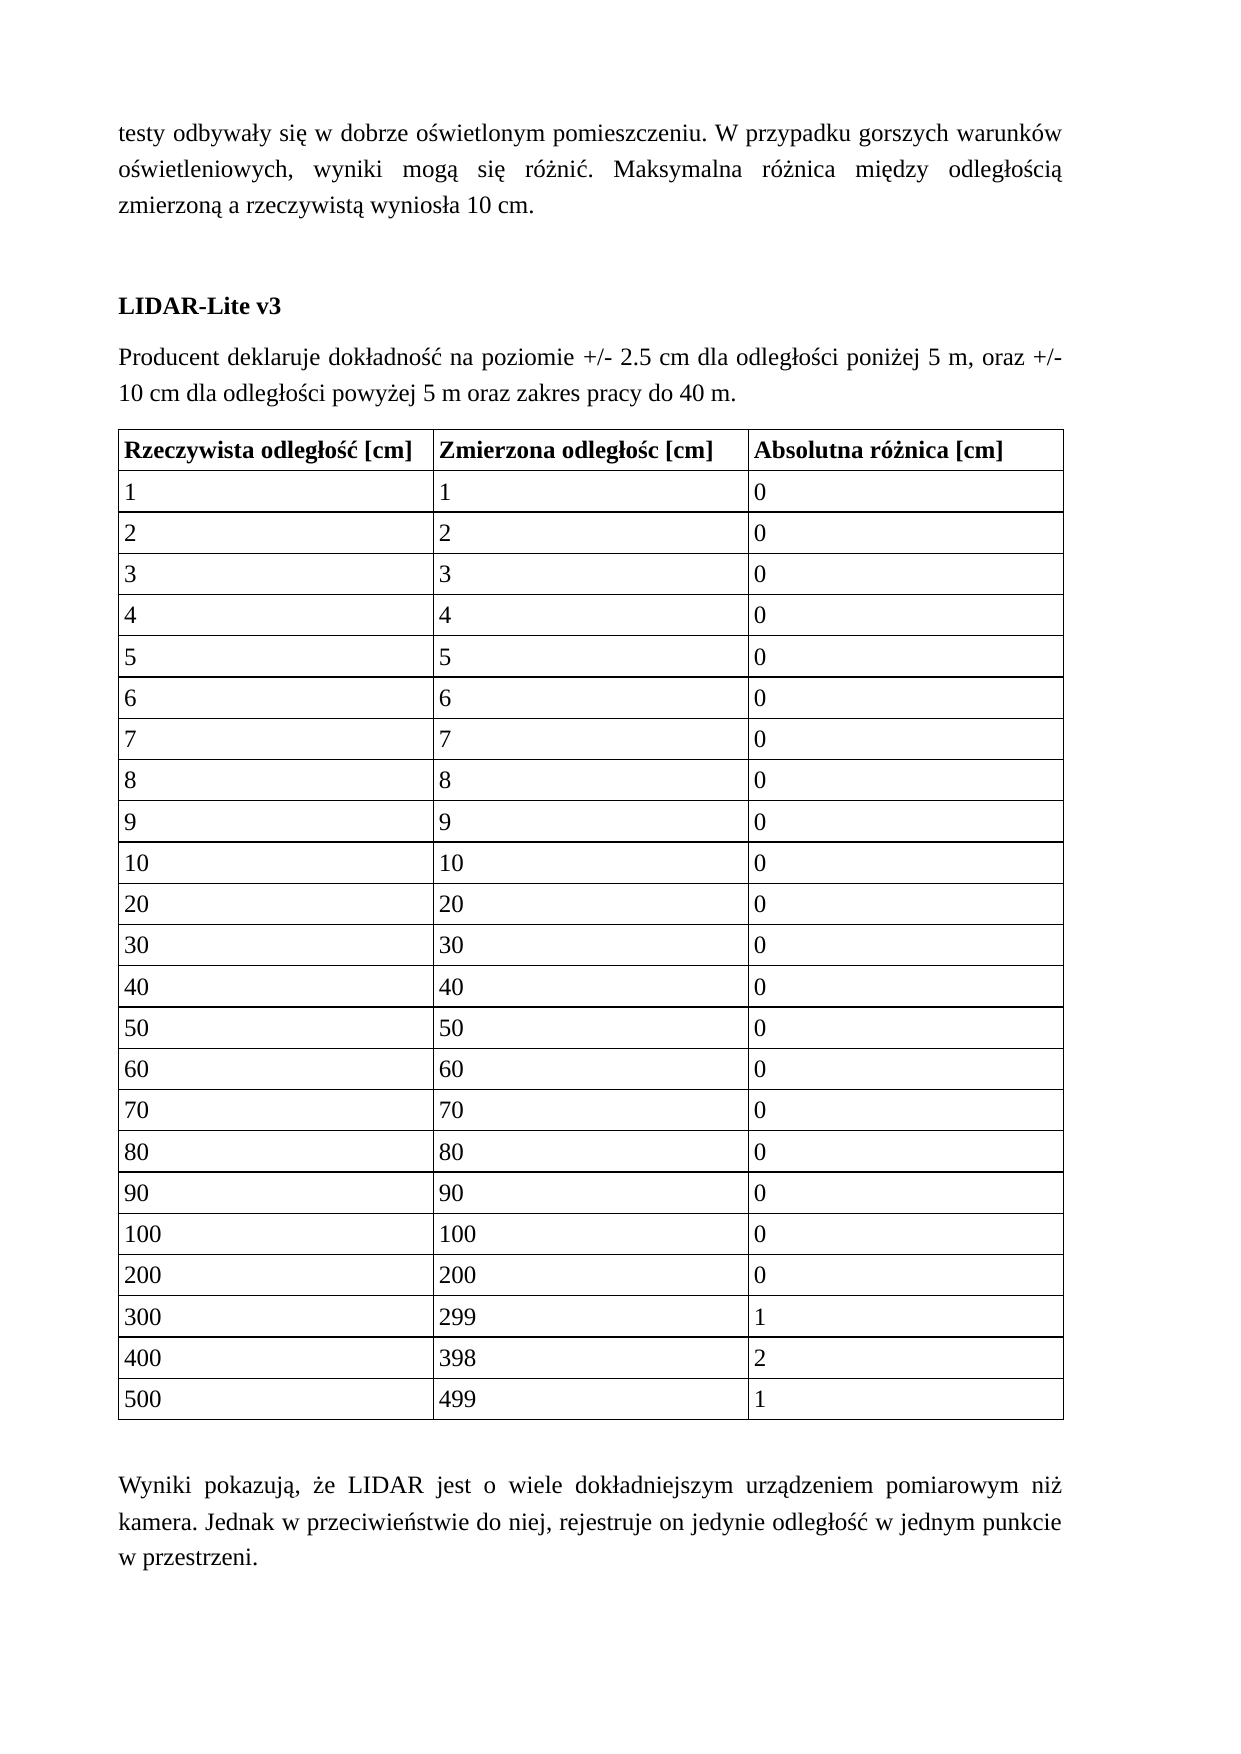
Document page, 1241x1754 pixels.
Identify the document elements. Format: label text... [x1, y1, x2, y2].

text LIDAR-Lite v3 [118, 291, 1063, 320]
table_cell 7 [119, 719, 433, 759]
table_cell 0 [749, 471, 1063, 511]
table_cell 100 [119, 1214, 433, 1254]
table_cell 70 [119, 1090, 433, 1130]
table_cell 398 [434, 1338, 748, 1378]
table_cell 40 [434, 966, 748, 1006]
table_cell 0 [749, 966, 1063, 1006]
table_cell 0 [749, 1049, 1063, 1089]
table_cell 60 [434, 1049, 748, 1089]
table_cell 30 [434, 925, 748, 965]
table_cell 8 [434, 760, 748, 800]
table_cell 1 [119, 471, 433, 511]
table_cell 0 [749, 636, 1063, 676]
table_cell 80 [434, 1131, 748, 1171]
table_cell 0 [749, 925, 1063, 965]
table_cell 8 [119, 760, 433, 800]
table_cell 90 [119, 1173, 433, 1213]
table_cell 0 [749, 1255, 1063, 1295]
text Wyniki pokazują, że LIDAR jest o wiele dokładniejszym urządzeniem pomiarowym niż kamera. Jednak w przeciwieństwie do niej, rejestruje on jedynie odległość w jednym punkcie w przestrzeni. [118, 1471, 1063, 1571]
table_cell 299 [434, 1296, 748, 1336]
table_cell 10 [119, 843, 433, 883]
table_cell 7 [434, 719, 748, 759]
table_cell 0 [749, 760, 1063, 800]
table_cell 0 [749, 1131, 1063, 1171]
table_cell 2 [119, 513, 433, 553]
table_cell 50 [434, 1008, 748, 1048]
table_cell 0 [749, 595, 1063, 635]
table_header Absolutna różnica [cm] [749, 430, 1063, 470]
table_cell 100 [434, 1214, 748, 1254]
table_cell 9 [119, 801, 433, 841]
table_cell 4 [119, 595, 433, 635]
table_cell 6 [434, 678, 748, 718]
table_cell 20 [119, 884, 433, 924]
table_cell 3 [434, 554, 748, 594]
text testy odbywały się w dobrze oświetlonym pomieszczeniu. W przypadku gorszych warunków oświetleniowych, wyniki mogą się różnić. Maksymalna różnica między odległością zmierzoną a rzeczywistą wyniosła 10 cm. [118, 118, 1063, 219]
table_cell 0 [749, 1008, 1063, 1048]
table_cell 300 [119, 1296, 433, 1336]
table_cell 0 [749, 1214, 1063, 1254]
table_cell 0 [749, 554, 1063, 594]
table_cell 0 [749, 1090, 1063, 1130]
table_header Rzeczywista odległość [cm] [119, 430, 433, 470]
table_cell 10 [434, 843, 748, 883]
table_cell 499 [434, 1379, 748, 1419]
table_cell 1 [434, 471, 748, 511]
table_cell 9 [434, 801, 748, 841]
table_cell 30 [119, 925, 433, 965]
table_cell 0 [749, 1173, 1063, 1213]
table_cell 1 [749, 1379, 1063, 1419]
table_cell 0 [749, 843, 1063, 883]
table_cell 6 [119, 678, 433, 718]
table_cell 0 [749, 678, 1063, 718]
table_cell 200 [434, 1255, 748, 1295]
table_cell 200 [119, 1255, 433, 1295]
table_cell 5 [119, 636, 433, 676]
table_cell 0 [749, 884, 1063, 924]
table_cell 80 [119, 1131, 433, 1171]
table_cell 90 [434, 1173, 748, 1213]
text Producent deklaruje dokładność na poziomie +/- 2.5 cm dla odległości poniżej 5 m, oraz +/- 10 cm dla odległości powyżej 5 m oraz zakres pracy do 40 m. [118, 342, 1063, 407]
table_cell 0 [749, 513, 1063, 553]
table_cell 70 [434, 1090, 748, 1130]
table_cell 3 [119, 554, 433, 594]
table_header Zmierzona odległośc [cm] [434, 430, 748, 470]
table_cell 20 [434, 884, 748, 924]
table_cell 400 [119, 1338, 433, 1378]
table_cell 4 [434, 595, 748, 635]
table_cell 5 [434, 636, 748, 676]
table_cell 50 [119, 1008, 433, 1048]
table_cell 2 [434, 513, 748, 553]
table_cell 0 [749, 719, 1063, 759]
table_cell 0 [749, 801, 1063, 841]
table_cell 1 [749, 1296, 1063, 1336]
table_cell 40 [119, 966, 433, 1006]
table_cell 60 [119, 1049, 433, 1089]
table_cell 2 [749, 1338, 1063, 1378]
table_cell 500 [119, 1379, 433, 1419]
